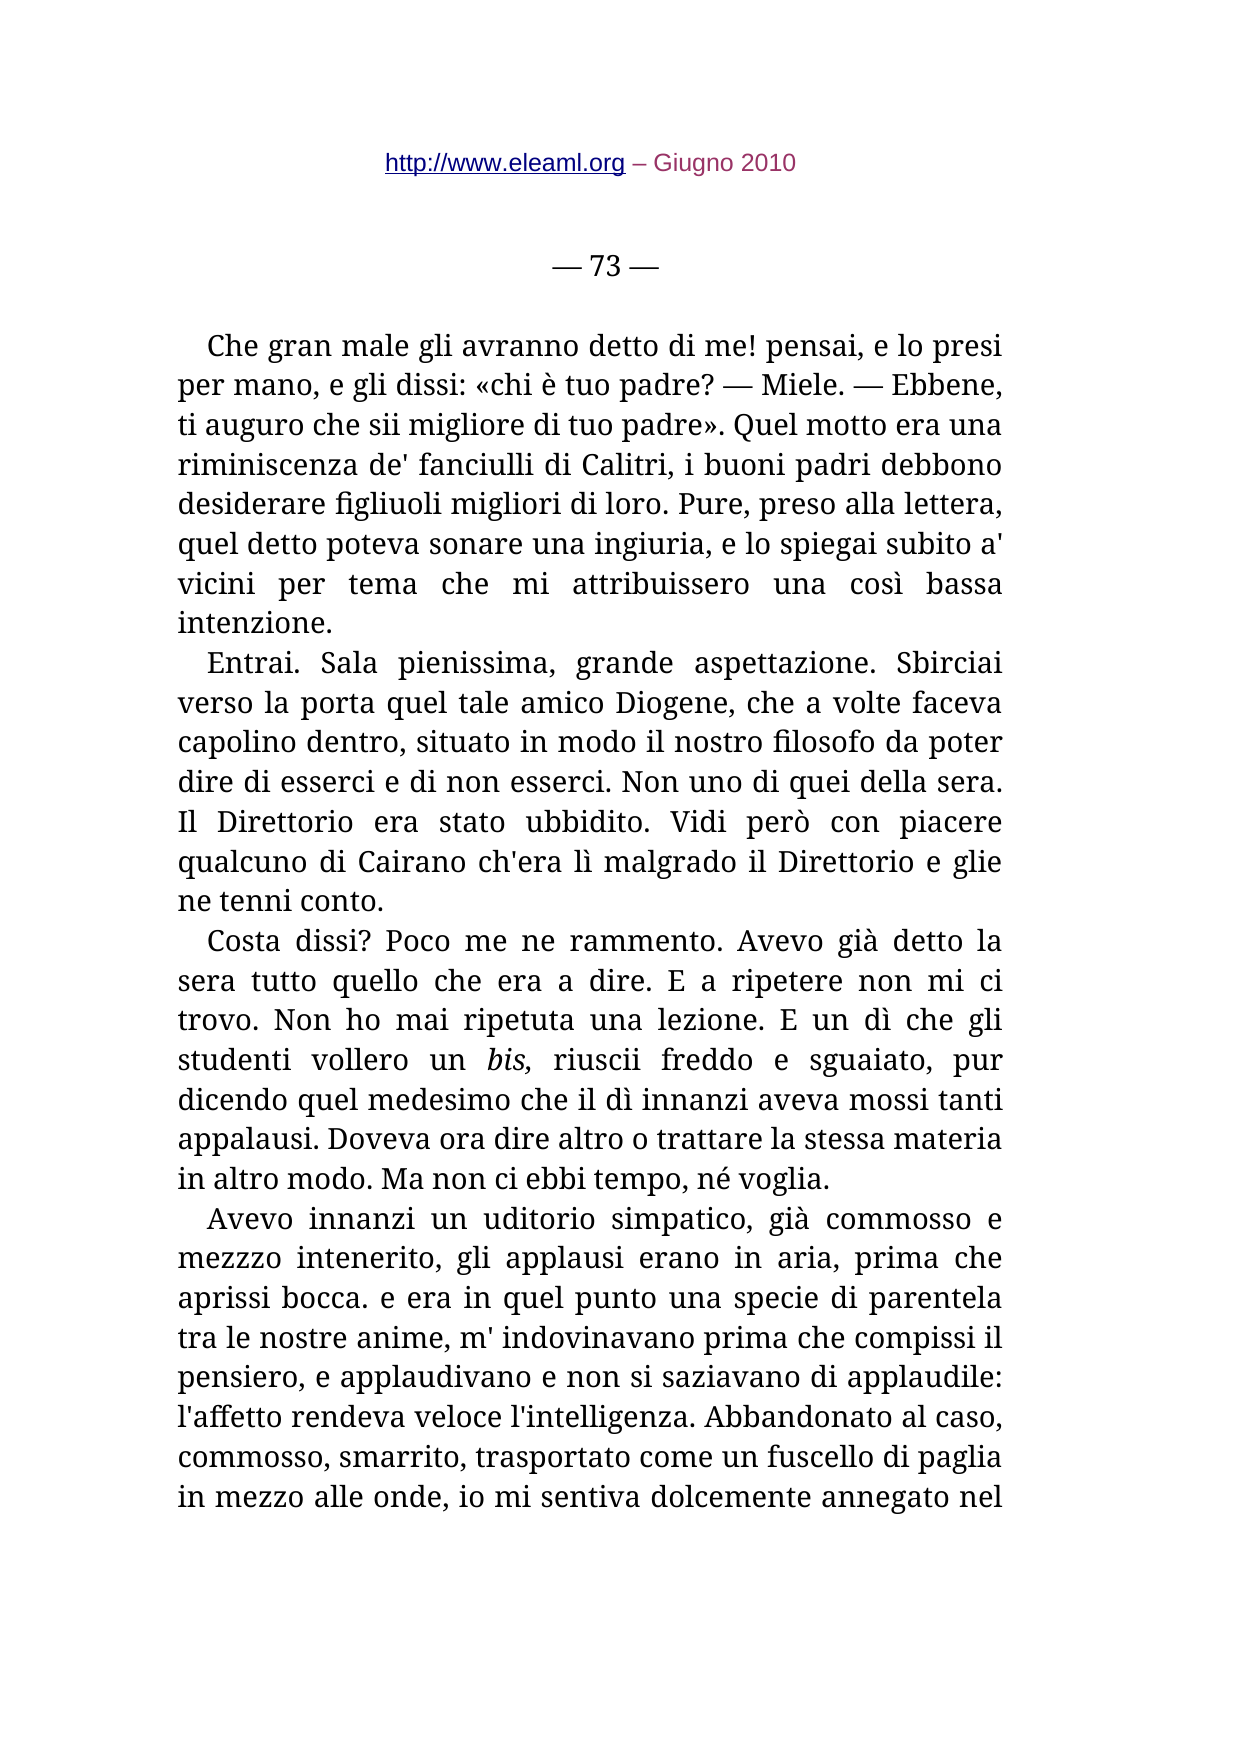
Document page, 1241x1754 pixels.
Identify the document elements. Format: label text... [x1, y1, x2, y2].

text Che gran male gli avranno detto di me! pensai, e lo presi per mano, e gli dissi: «chi è tuo padre? — Miele. — Ebbene, ti auguro che sii migliore di tuo padre». Quel motto era una riminiscenza de' fanciulli di Calitri, i buoni padri debbono desiderare figliuoli migliori di loro. Pure, preso alla lettera, quel detto poteva sonare una ingiuria, e lo spiegai subito a' vicini per tema che mi attribuissero una così bassa intenzione. [177, 325, 1004, 642]
text — 73 — [177, 246, 1004, 285]
text Entrai. Sala pienissima, grande aspettazione. Sbirciai verso la porta quel tale amico Diogene, che a volte faceva capolino dentro, situato in modo il nostro filosofo da poter dire di esserci e di non esserci. Non uno di quei della sera. Il Direttorio era stato ubbidito. Vidi però con piacere qualcuno di Cairano ch'era lì malgrado il Direttorio e glie ne tenni conto. [177, 642, 1004, 920]
text Avevo innanzi un uditorio simpatico, già commosso e mezzzo intenerito, gli applausi erano in aria, prima che aprissi bocca. e era in quel punto una specie di parentela tra le nostre anime, m' indovinavano prima che compissi il pensiero, e applaudivano e non si saziavano di applaudile: l'affetto rendeva veloce l'intelligenza. Abbandonato al caso, commosso, smarrito, trasportato come un fuscello di paglia in mezzo alle onde, io mi sentiva dolcemente annegato nel [177, 1198, 1004, 1516]
text Costa dissi? Poco me ne rammento. Avevo già detto la sera tutto quello che era a dire. E a ripetere non mi ci trovo. Non ho mai ripetuta una lezione. E un dì che gli studenti vollero un bis, riuscii freddo e sguaiato, pur dicendo quel medesimo che il dì innanzi aveva mossi tanti appalausi. Doveva ora dire altro o trattare la stessa materia in altro modo. Ma non ci ebbi tempo, né voglia. [177, 920, 1004, 1198]
